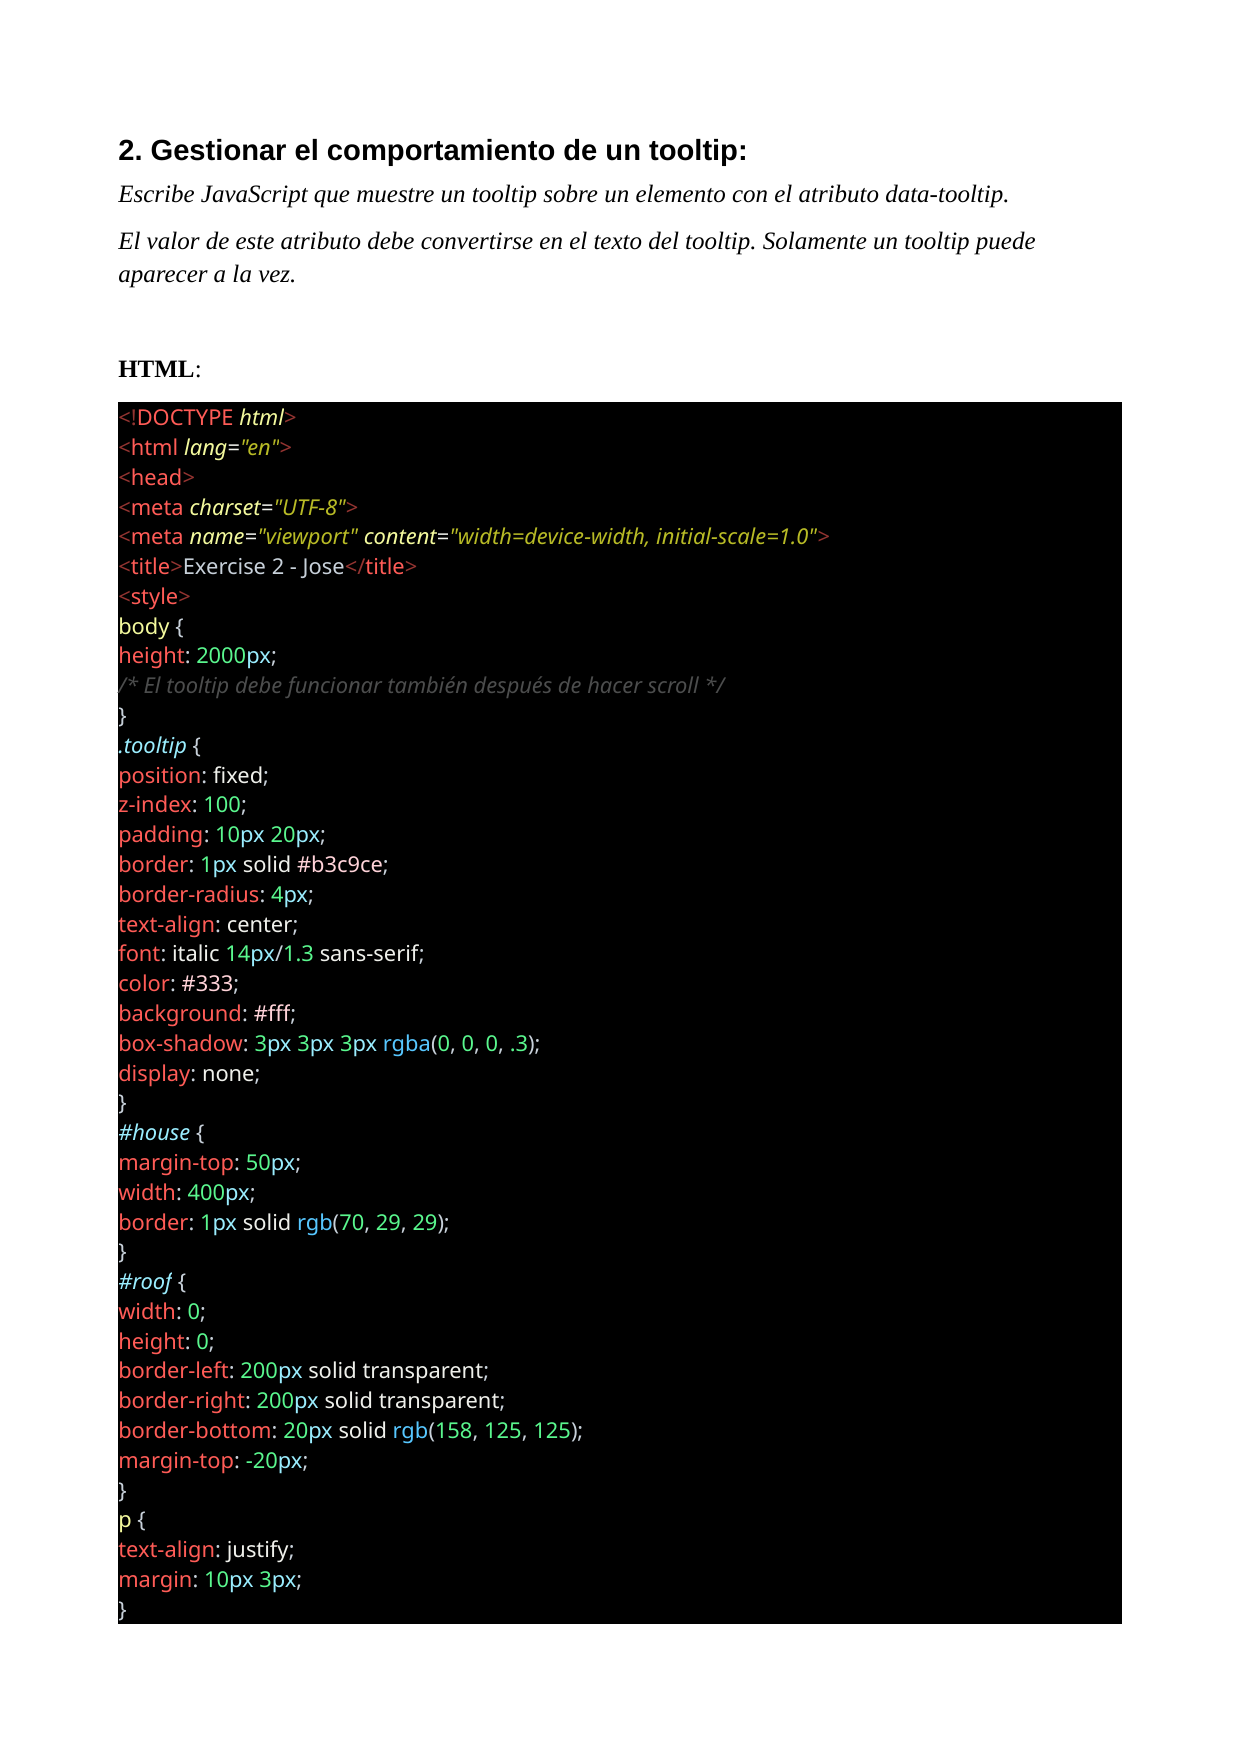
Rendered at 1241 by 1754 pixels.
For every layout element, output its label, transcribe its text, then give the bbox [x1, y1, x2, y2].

text Escribe JavaScript que muestre un tooltip sobre un elemento con el atributo data-tooltip. [118, 179, 1122, 207]
text El valor de este atributo debe convertirse en el texto del tooltip. Solamente un tooltip puede aparecer a la vez. [118, 226, 1122, 288]
table_header <!DOCTYPE html> <html lang="en"> <head> <meta charset="UTF-8"> <meta name="viewport" content="width=device-width, initial-scale=1.0"> <title>Exercise 2 - Jose</title> <style> body { height: 2000px; /* El tooltip debe funcionar también después de hacer scroll */ } .tooltip { position: fixed; z-index: 100; padding: 10px 20px; border: 1px solid #b3c9ce; border-radius: 4px; text-align: center; font: italic 14px/1.3 sans-serif; color: #333; background: #fff; box-shadow: 3px 3px 3px rgba(0, 0, 0, .3); display: none; } #house { margin-top: 50px; width: 400px; border: 1px solid rgb(70, 29, 29); } #roof { width: 0; height: 0; border-left: 200px solid transparent; border-right: 200px solid transparent; border-bottom: 20px solid rgb(158, 125, 125); margin-top: -20px; } p { text-align: justify; margin: 10px 3px; } [118, 402, 1122, 1624]
text HTML: [118, 354, 1122, 383]
subtitle 2. Gestionar el comportamiento de un tooltip: [118, 133, 1122, 166]
